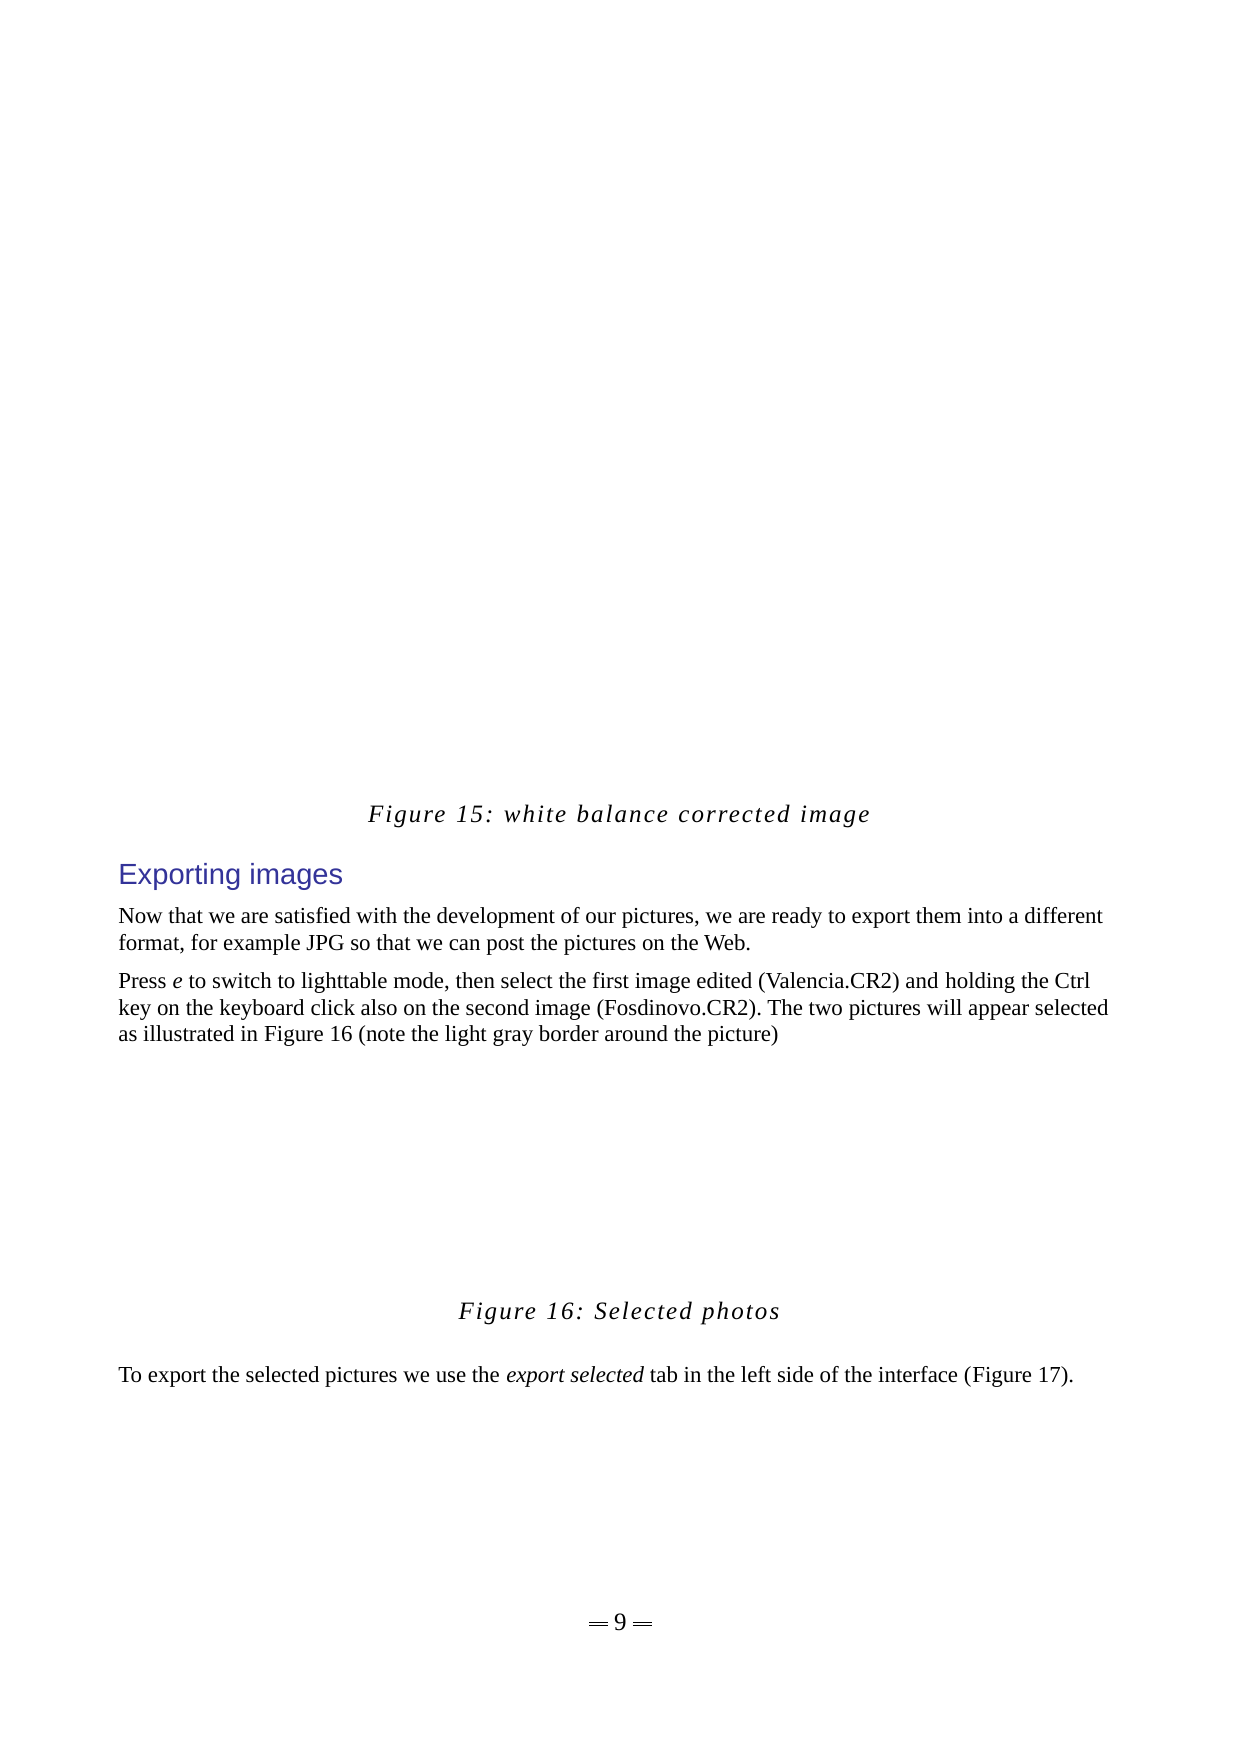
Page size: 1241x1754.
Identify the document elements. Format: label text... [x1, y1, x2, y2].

text Figure 16: Selected photos [161, 1079, 1079, 1325]
text To export the selected pictures we use the export selected tab in the left side of the interface (Figure 17). [118, 1059, 1122, 1388]
subtitle [118, 118, 1122, 130]
text Figure 15: white balance corrected image [118, 130, 1122, 827]
subtitle Exporting images [118, 827, 1122, 891]
text Now that we are satisfied with the development of our pictures, we are ready to export them into a different format, for example JPG so that we can post the pictures on the Web. [118, 902, 1122, 955]
text Press e to switch to lighttable mode, then select the first image edited (Valencia.CR2) and holding the Ctrl key on the keyboard click also on the second image (Fosdinovo.CR2). The two pictures will appear selected as illustrated in Figure 16 (note the light gray border around the picture) [118, 967, 1122, 1047]
